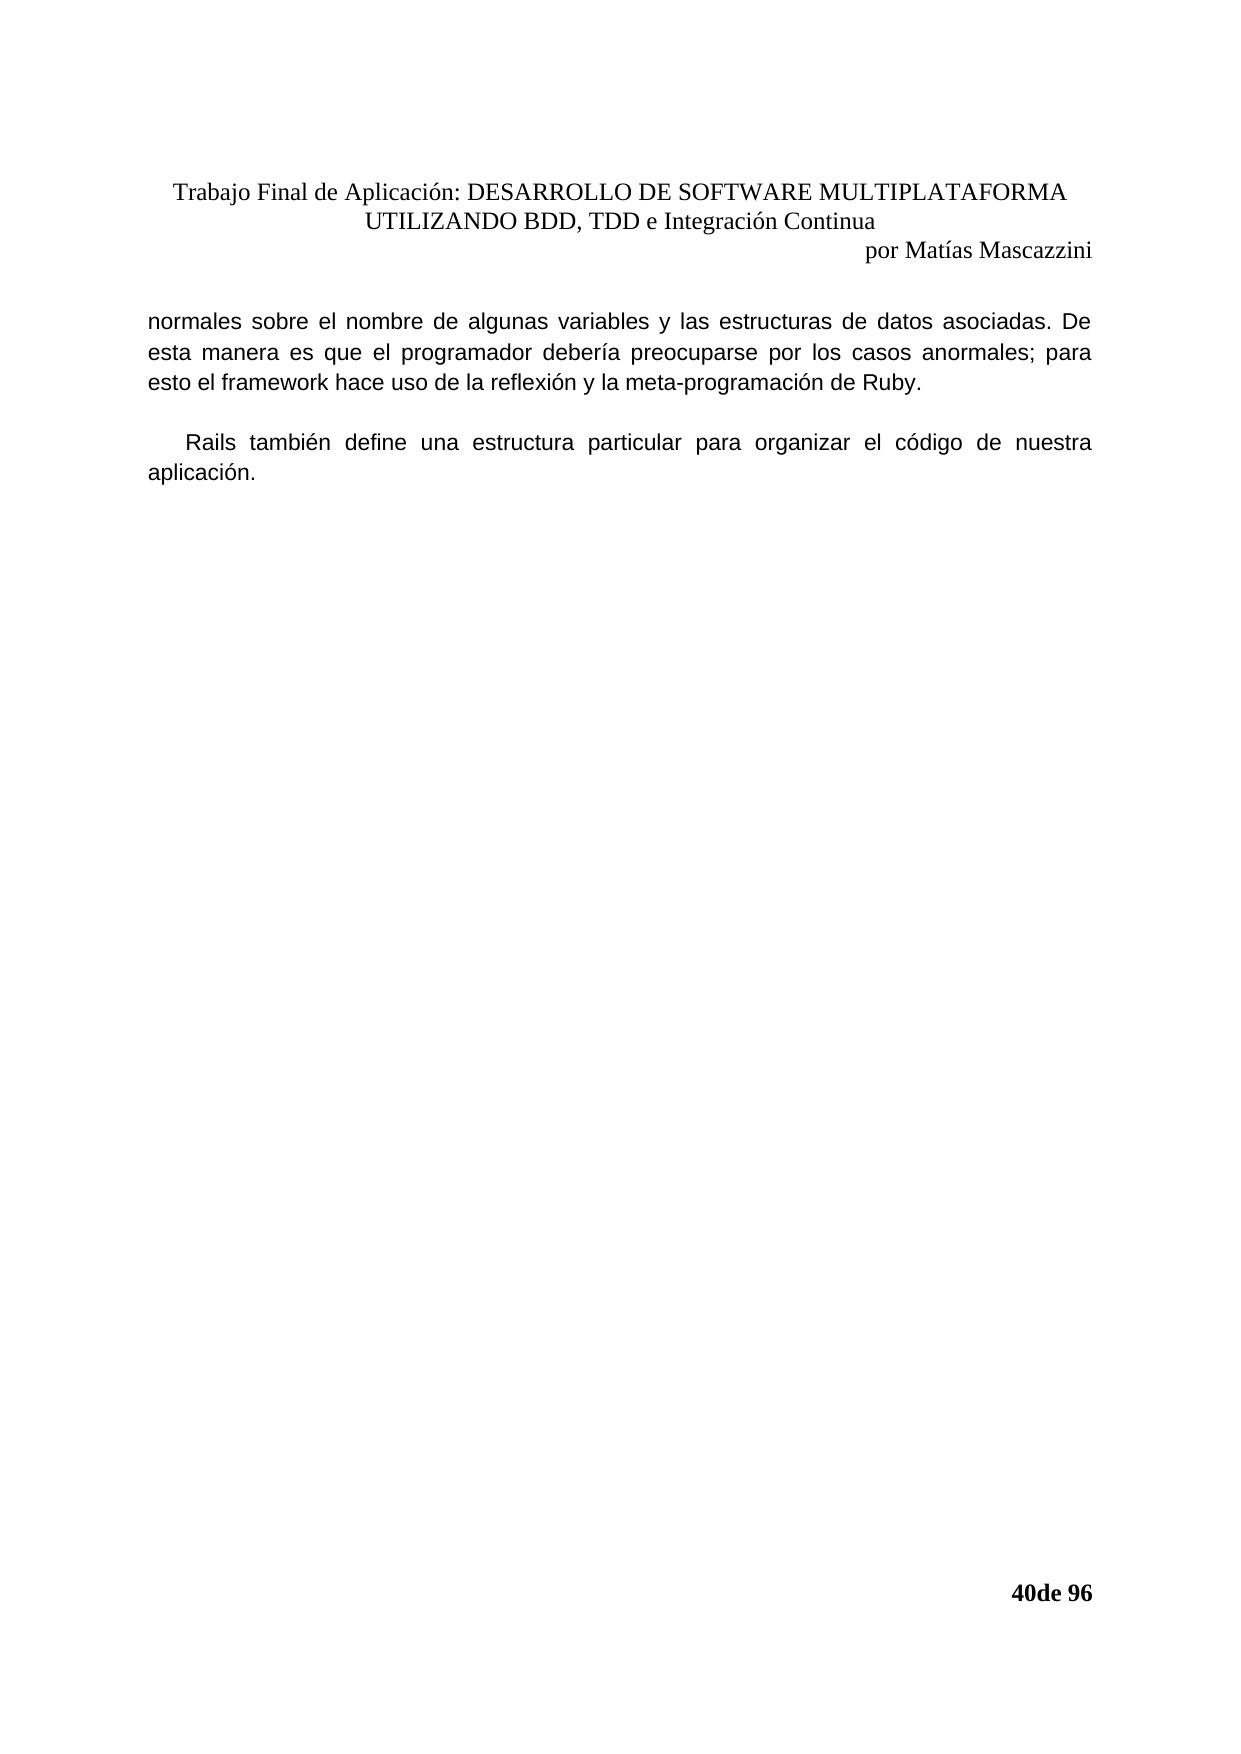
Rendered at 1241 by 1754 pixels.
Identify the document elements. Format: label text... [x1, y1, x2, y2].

text Rails también define una estructura particular para organizar el código de nuestra aplicación. [148, 429, 1093, 486]
text normales sobre el nombre de algunas variables y las estructuras de datos asociadas. De esta manera es que el programador debería preocuparse por los casos anormales; para esto el framework hace uso de la reflexión y la meta-programación de Ruby. [148, 308, 1093, 395]
